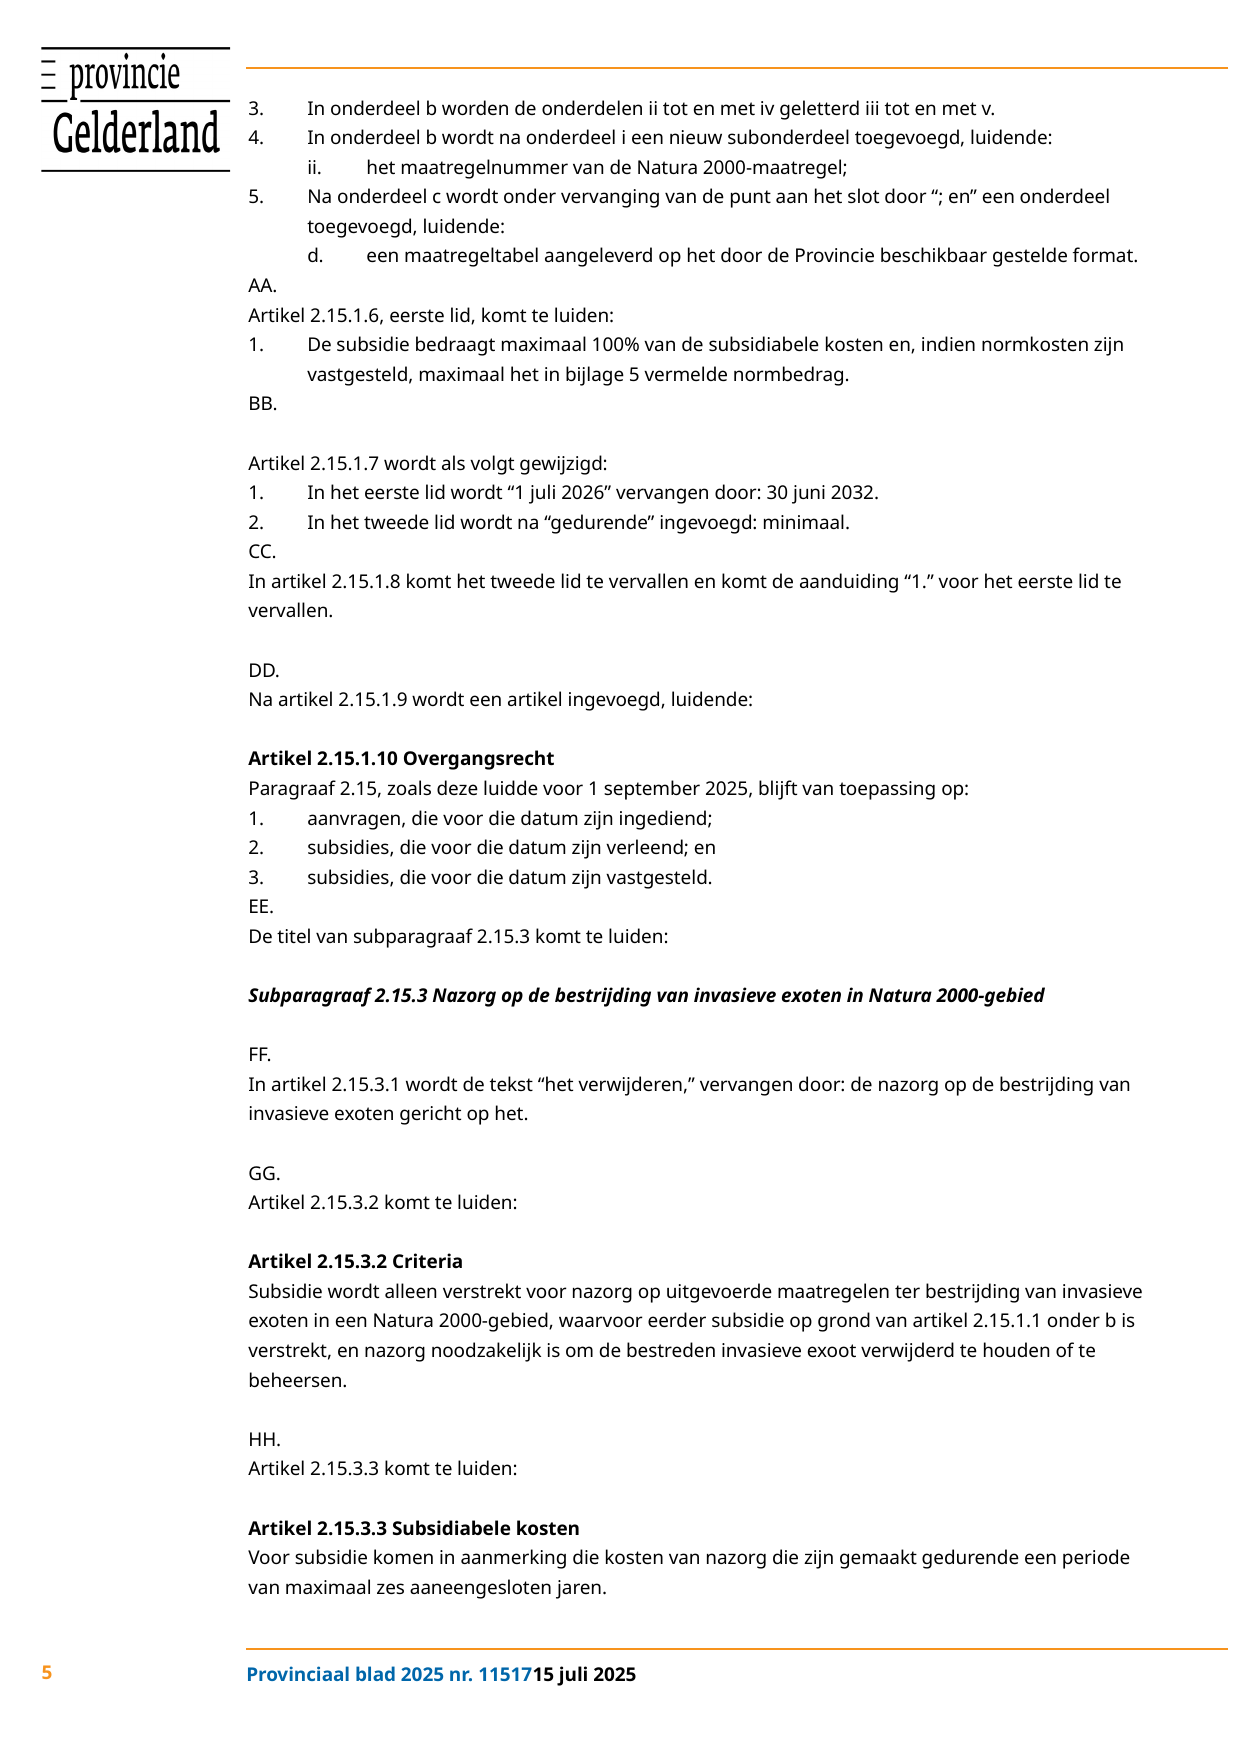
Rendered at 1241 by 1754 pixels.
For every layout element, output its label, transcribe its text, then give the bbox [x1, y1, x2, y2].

text Paragraaf 2.15, zoals deze luidde voor 1 september 2025, blijft van toepassing op: [248, 775, 1152, 801]
list subsidies, die voor die datum zijn vastgesteld. [248, 864, 1152, 890]
text CC. [248, 538, 1152, 564]
text DD. [248, 657, 1152, 683]
text FF. [248, 1041, 1152, 1067]
text Na artikel 2.15.1.9 wordt een artikel ingevoegd, luidende: [248, 686, 1152, 712]
text In artikel 2.15.1.8 komt het tweede lid te vervallen en komt de aanduiding “1.” voor het eerste lid te vervallen. [248, 568, 1152, 623]
text Artikel 2.15.3.3 komt te luiden: [248, 1456, 1152, 1481]
text EE. [248, 893, 1152, 919]
text In artikel 2.15.3.1 wordt de tekst “het verwijderen,” vervangen door: de nazorg op de bestrijding van invasieve exoten gericht op het. [248, 1071, 1152, 1126]
text BB. [248, 391, 1152, 416]
text De titel van subparagraaf 2.15.3 komt te luiden: [248, 923, 1152, 949]
text Artikel 2.15.1.7 wordt als volgt gewijzigd: [248, 450, 1152, 476]
list In het tweede lid wordt na “gedurende” ingevoegd: minimaal. [248, 509, 1152, 535]
text Voor subsidie komen in aanmerking die kosten van nazorg die zijn gemaakt gedurende een periode van maximaal zes aaneengesloten jaren. [248, 1544, 1152, 1600]
text GG. [248, 1160, 1152, 1186]
list het maatregelnummer van de Natura 2000-maatregel; [307, 154, 1152, 180]
list In onderdeel b wordt na onderdeel i een nieuw subonderdeel toegevoegd, luidende: [248, 124, 1152, 150]
text Artikel 2.15.3.2 komt te luiden: [248, 1189, 1152, 1215]
text HH. [248, 1426, 1152, 1452]
list aanvragen, die voor die datum zijn ingediend; [248, 805, 1152, 831]
list In onderdeel b worden de onderdelen ii tot en met iv geletterd iii tot en met v. [248, 95, 1152, 121]
list Na onderdeel c wordt onder vervanging van de punt aan het slot door “; en” een onderdeel toegevoegd, luidende: [248, 183, 1152, 239]
text Artikel 2.15.1.10 Overgangsrecht [248, 746, 1152, 771]
text Subparagraaf 2.15.3 Nazorg op de bestrijding van invasieve exoten in Natura 2000-gebied [248, 982, 1152, 1008]
text Artikel 2.15.3.3 Subsidiabele kosten [248, 1515, 1152, 1541]
text AA. [248, 272, 1152, 298]
list In het eerste lid wordt “1 juli 2026” vervangen door: 30 juni 2032. [248, 479, 1152, 505]
text Subsidie wordt alleen verstrekt voor nazorg op uitgevoerde maatregelen ter bestrijding van invasieve exoten in een Natura 2000-gebied, waarvoor eerder subsidie op grond van artikel 2.15.1.1 onder b is verstrekt, en nazorg noodzakelijk is om de bestreden invasieve exoot verwijderd te houden of te beheersen. [248, 1278, 1152, 1393]
list subsidies, die voor die datum zijn verleend; en [248, 834, 1152, 860]
list De subsidie bedraagt maximaal 100% van de subsidiabele kosten en, indien normkosten zijn vastgesteld, maximaal het in bijlage 5 vermelde normbedrag. [248, 331, 1152, 387]
text Artikel 2.15.3.2 Criteria [248, 1248, 1152, 1274]
picture [41, 47, 231, 172]
list een maatregeltabel aangeleverd op het door de Provincie beschikbaar gestelde format. [307, 243, 1152, 268]
text Artikel 2.15.1.6, eerste lid, komt te luiden: [248, 302, 1152, 328]
